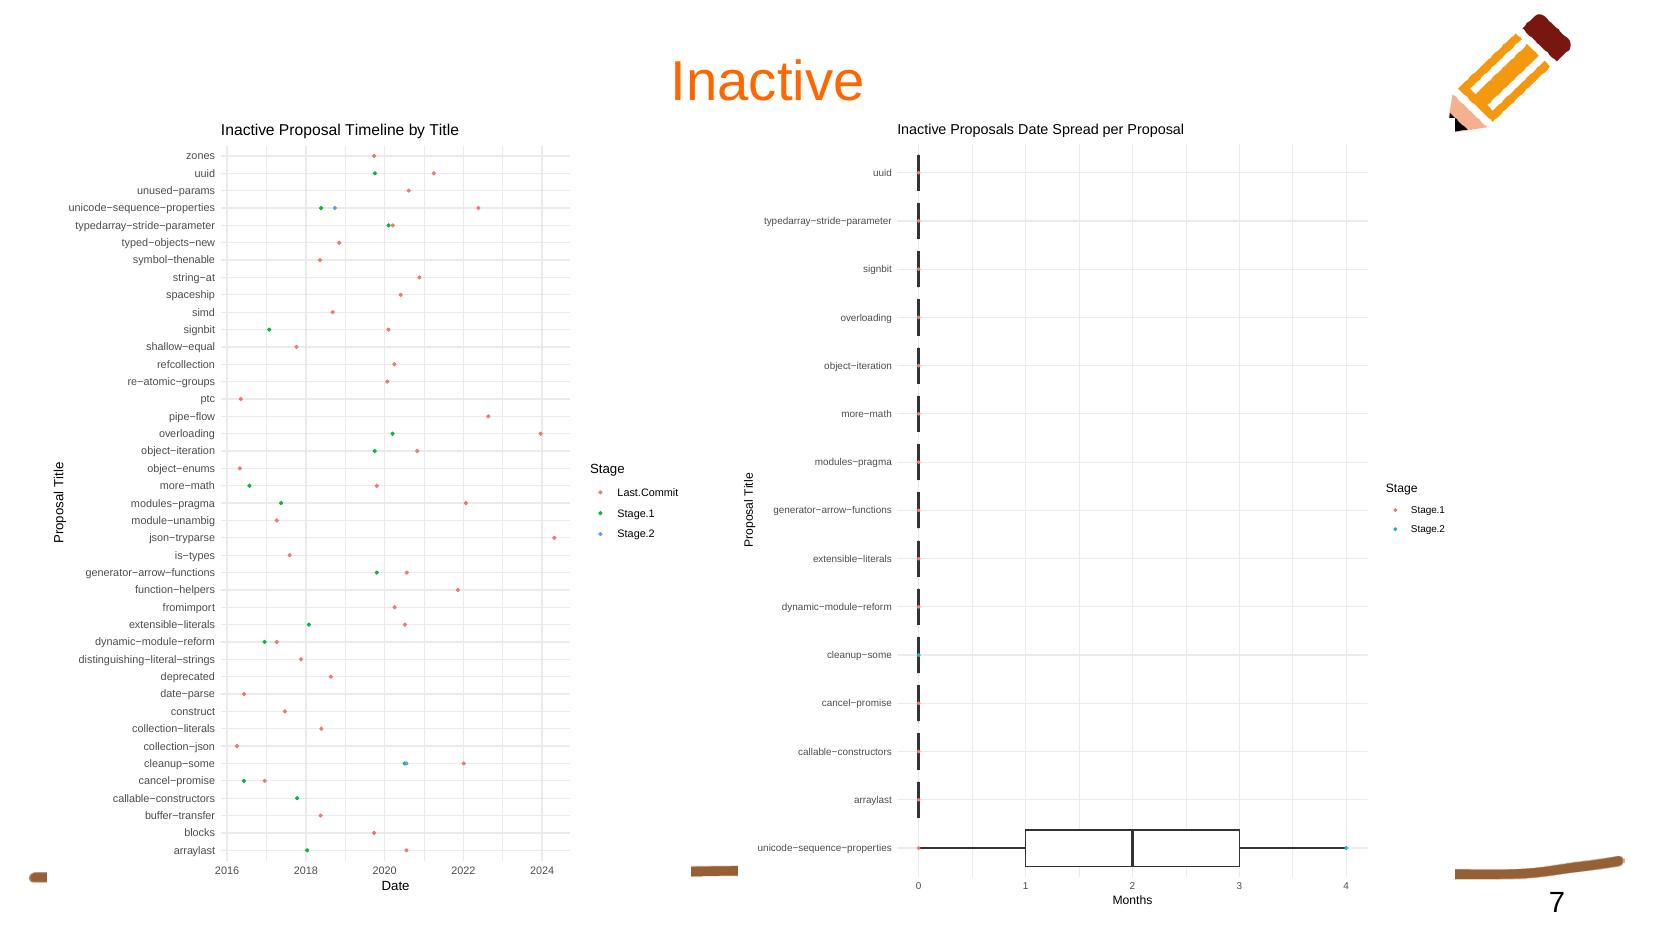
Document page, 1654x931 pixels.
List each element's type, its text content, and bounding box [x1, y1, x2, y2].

picture [29, 14, 1625, 914]
title Inactive [88, 29, 1447, 133]
